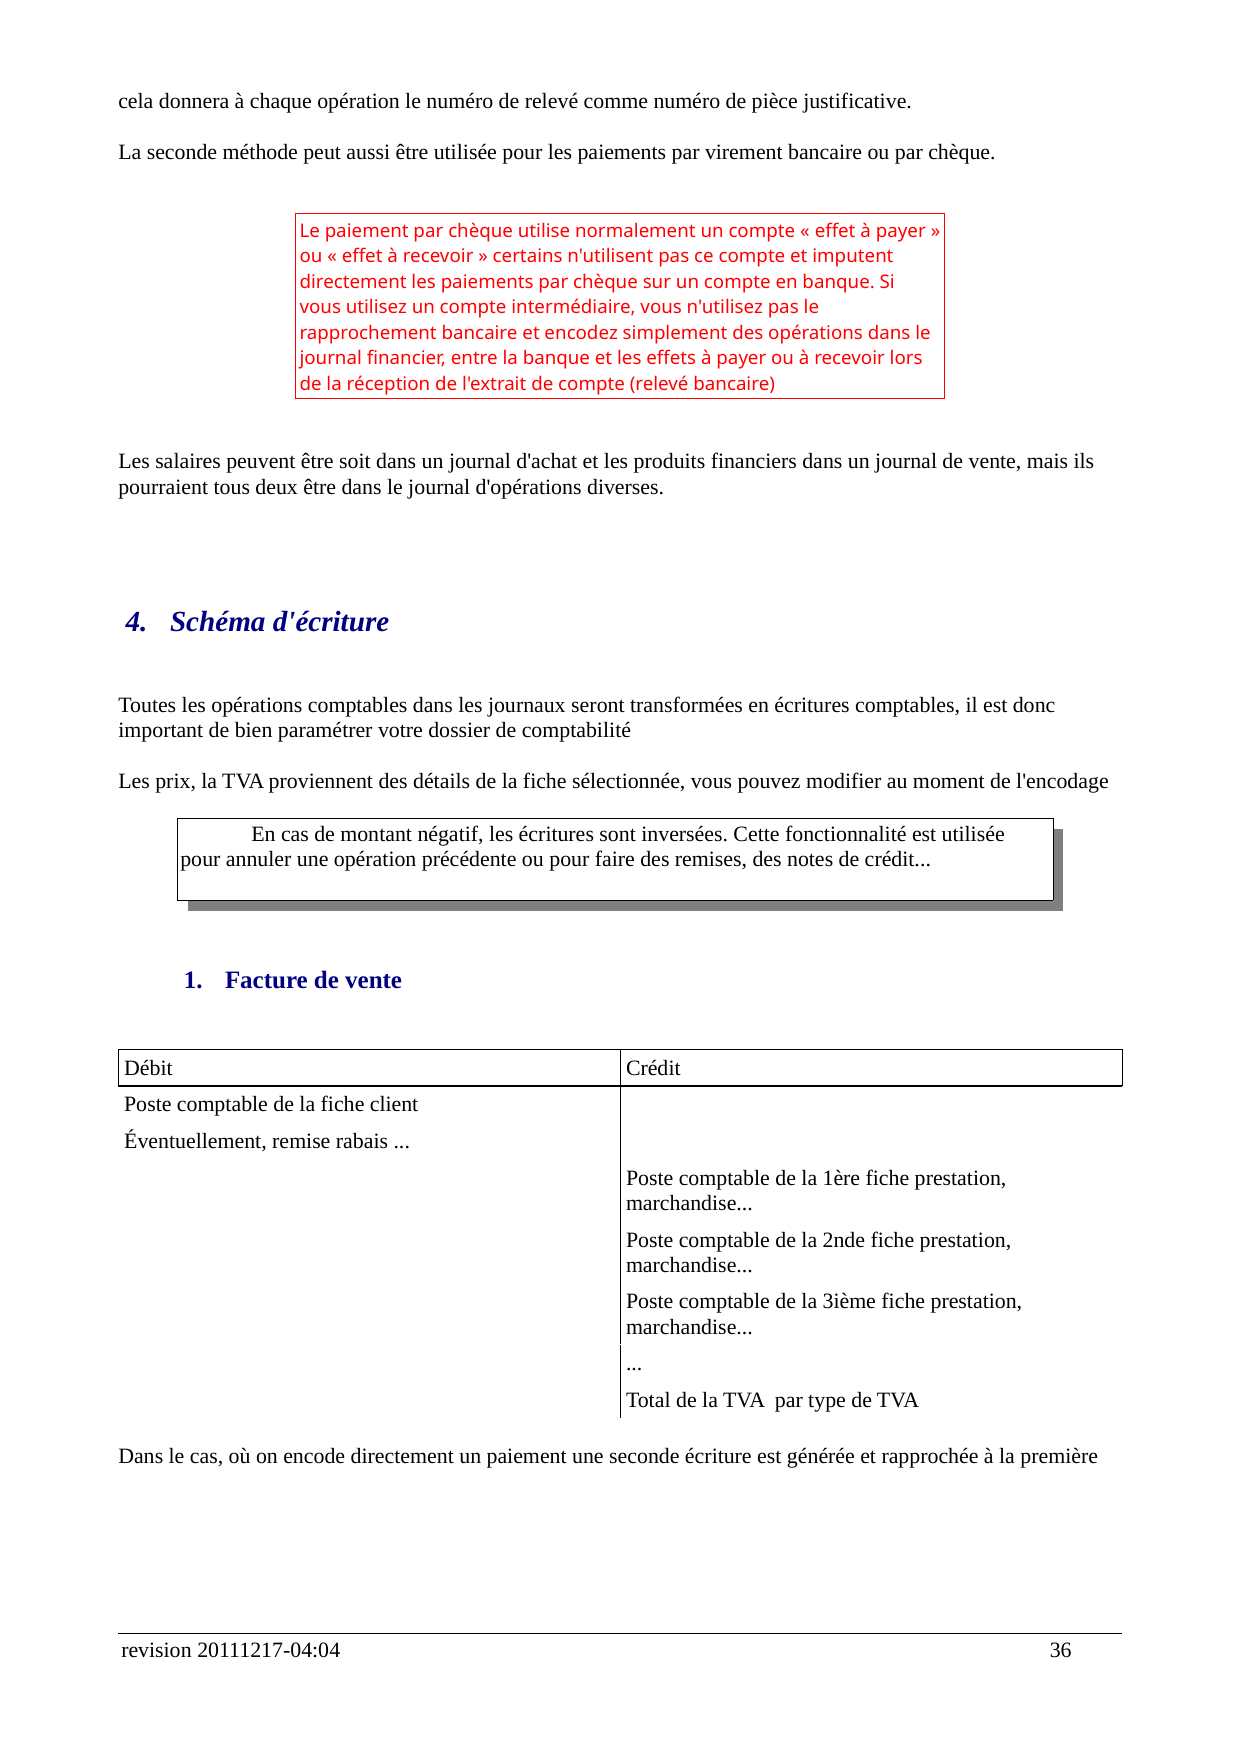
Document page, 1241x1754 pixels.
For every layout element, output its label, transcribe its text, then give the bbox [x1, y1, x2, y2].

table_cell Total de la TVA par type de TVA [621, 1381, 1122, 1418]
subtitle Schéma d'écriture [118, 604, 1122, 637]
table_cell ... [621, 1345, 1122, 1381]
text La seconde méthode peut aussi être utilisée pour les paiements par virement bancaire ou par chèque. [118, 139, 1122, 164]
table_cell [118, 1345, 620, 1381]
table_cell Poste comptable de la 3ième fiche prestation, marchandise... [621, 1283, 1122, 1344]
text Les salaires peuvent être soit dans un journal d'achat et les produits financiers dans un journal de vente, mais ils pourraient tous deux être dans le journal d'opérations diverses. [118, 448, 1122, 499]
table_cell [118, 1381, 620, 1418]
table_cell Poste comptable de la 2nde fiche prestation, marchandise... [621, 1221, 1122, 1283]
table_cell [118, 1283, 620, 1344]
text En cas de montant négatif, les écritures sont inversées. Cette fonctionnalité est utilisée pour annuler une opération précédente ou pour faire des remises, des notes de crédit... [178, 819, 1052, 872]
table_cell [118, 1221, 620, 1283]
table_cell [621, 1122, 1122, 1159]
table_cell Poste comptable de la 1ère fiche prestation, marchandise... [621, 1159, 1122, 1221]
text Toutes les opérations comptables dans les journaux seront transformées en écritures comptables, il est donc important de bien paramétrer votre dossier de comptabilité [118, 692, 1122, 743]
subtitle Facture de vente [177, 965, 1122, 994]
table_header Crédit [621, 1050, 1122, 1085]
text Le paiement par chèque utilise normalement un compte « effet à payer » ou « effet à recevoir » certains n'utilisent pas ce compte et imputent directement les paiements par chèque sur un compte en banque. Si vous utilisez un compte intermédiaire, vous n'utilisez pas le rapprochement bancaire et encodez simplement des opérations dans le journal financier, entre la banque et les effets à payer ou à recevoir lors de la réception de l'extrait de compte (relevé bancaire) [296, 214, 944, 398]
table_cell Éventuellement, remise rabais ... [118, 1122, 620, 1159]
text Dans le cas, où on encode directement un paiement une seconde écriture est générée et rapprochée à la première [118, 1443, 1122, 1468]
text Les prix, la TVA proviennent des détails de la fiche sélectionnée, vous pouvez modifier au moment de l'encodage [118, 768, 1122, 793]
table_cell [118, 1159, 620, 1221]
table_cell [621, 1087, 1122, 1122]
text cela donnera à chaque opération le numéro de relevé comme numéro de pièce justificative. [118, 88, 1122, 114]
table_cell Poste comptable de la fiche client [118, 1087, 620, 1122]
table_header Débit [119, 1050, 620, 1085]
